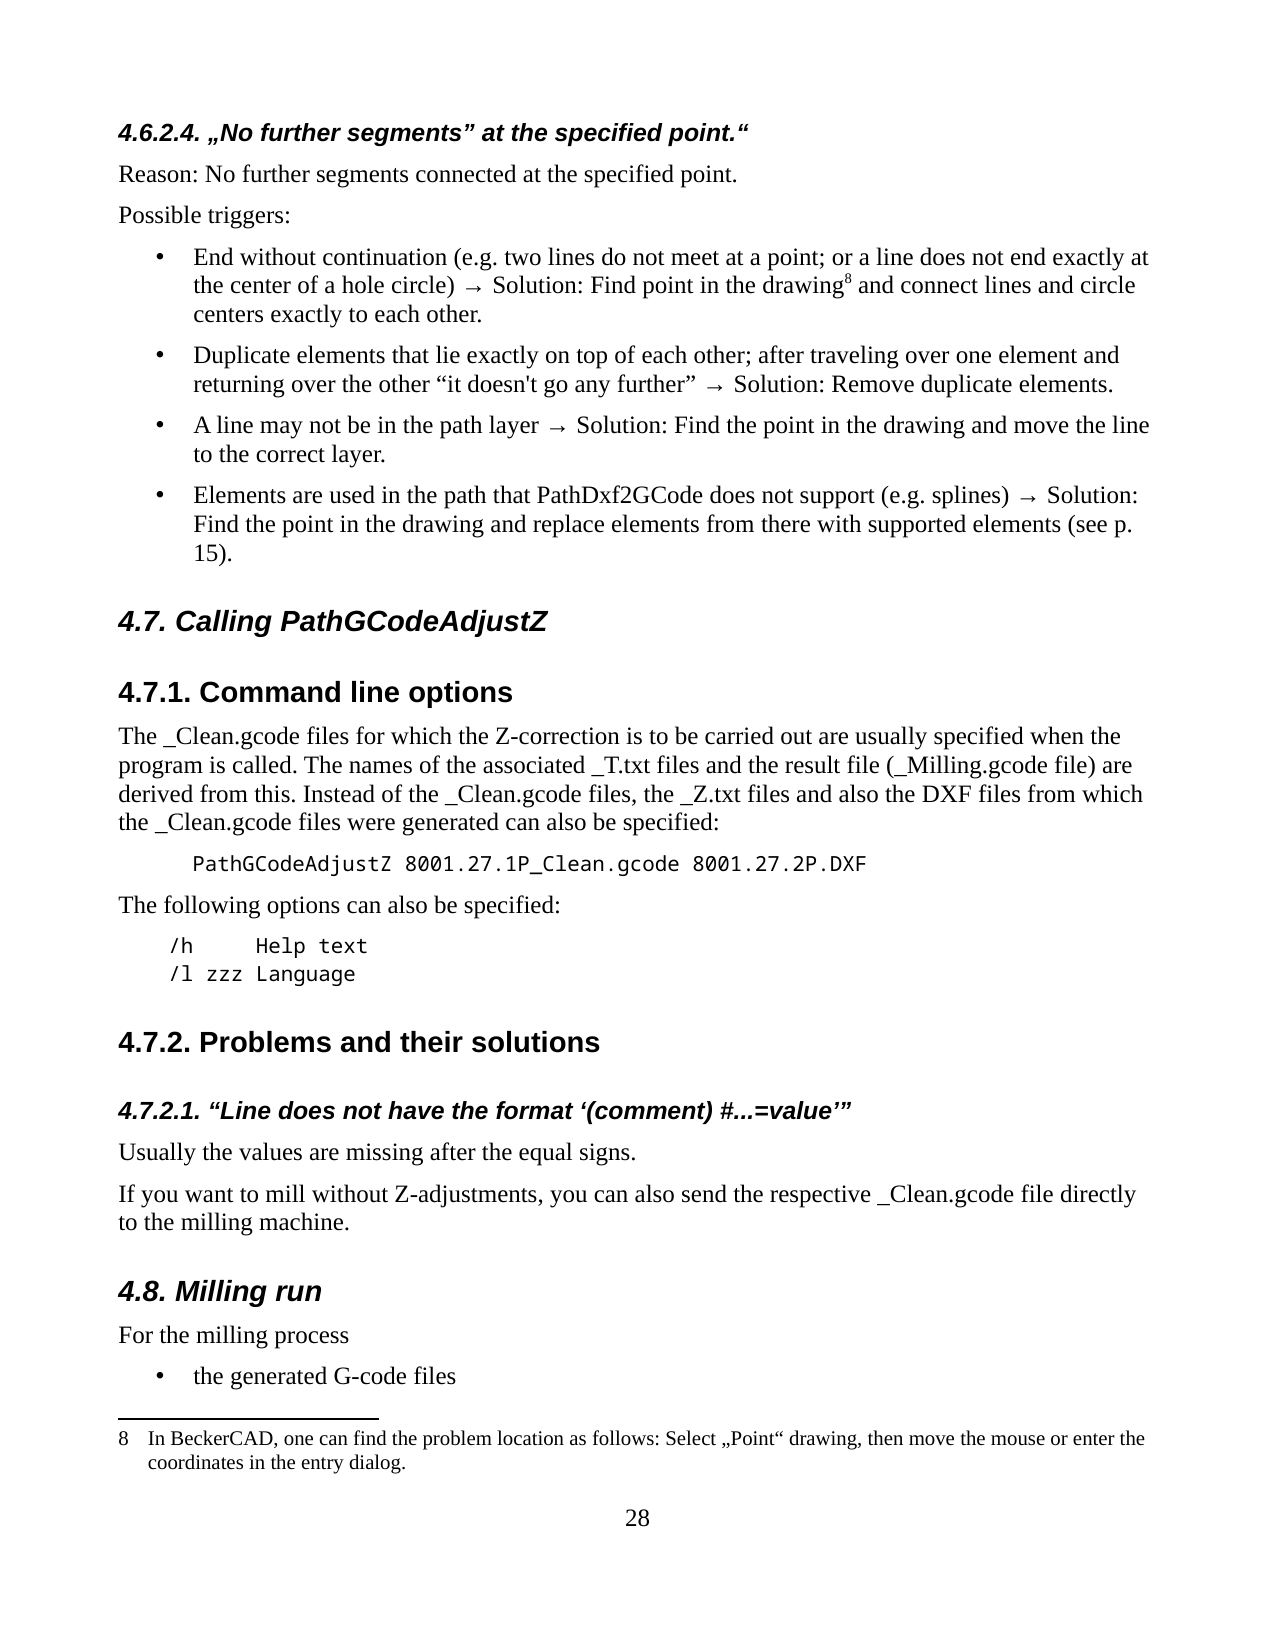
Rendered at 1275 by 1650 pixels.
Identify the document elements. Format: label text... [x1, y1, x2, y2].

text PathGCodeAdjustZ 8001.27.1P_Clean.gcode 8001.27.2P.DXF [118, 849, 1157, 877]
list the generated G-code files [156, 1361, 1157, 1390]
text Usually the values are missing after the equal signs. [118, 1137, 1157, 1166]
text /h Help text /l zzz Language [118, 931, 1157, 988]
text The following options can also be specified: [118, 890, 1157, 918]
text Reason: No further segments connected at the specified point. [118, 159, 1157, 188]
subtitle 4.7.1. Command line options [118, 675, 1157, 709]
list Elements are used in the path that PathDxf2GCode does not support (e.g. splines) → Solution: Find the point in the drawing and replace elements from there with supported elements (see p. 15). [156, 480, 1157, 567]
list End without continuation (e.g. two lines do not meet at a point; or a line does not end exactly at the center of a hole circle) → Solution: Find point in the drawing and connect lines and circle centers exactly to each other. [156, 242, 1157, 328]
subtitle 4.6.2.4. „No further segments” at the specified point.“ [118, 118, 1157, 147]
text The _Clean.gcode files for which the Z-correction is to be carried out are usually specified when the program is called. The names of the associated _T.txt files and the result file (_Milling.gcode file) are derived from this. Instead of the _Clean.gcode files, the _Z.txt files and also the DXF files from which the _Clean.gcode files were generated can also be specified: [118, 721, 1157, 836]
subtitle 4.7.2. Problems and their solutions [118, 1025, 1157, 1059]
list In BeckerCAD, one can find the problem location as follows: Select „Point“ drawing, then move the mouse or enter the coordinates in the entry dialog. [118, 1426, 1157, 1474]
text For the milling process [118, 1320, 1157, 1348]
list A line may not be in the path layer → Solution: Find the point in the drawing and move the line to the correct layer. [156, 410, 1157, 468]
list Duplicate elements that lie exactly on top of each other; after traveling over one element and returning over the other “it doesn't go any further” → Solution: Remove duplicate elements. [156, 340, 1157, 398]
text If you want to mill without Z-adjustments, you can also send the respective _Clean.gcode file directly to the milling machine. [118, 1179, 1157, 1236]
subtitle 4.7. Calling PathGCodeAdjustZ [118, 604, 1157, 638]
subtitle 4.7.2.1. “Line does not have the format ‘(comment) #...=value’” [118, 1096, 1157, 1125]
text Possible triggers: [118, 200, 1157, 229]
subtitle 4.8. Milling run [118, 1274, 1157, 1307]
